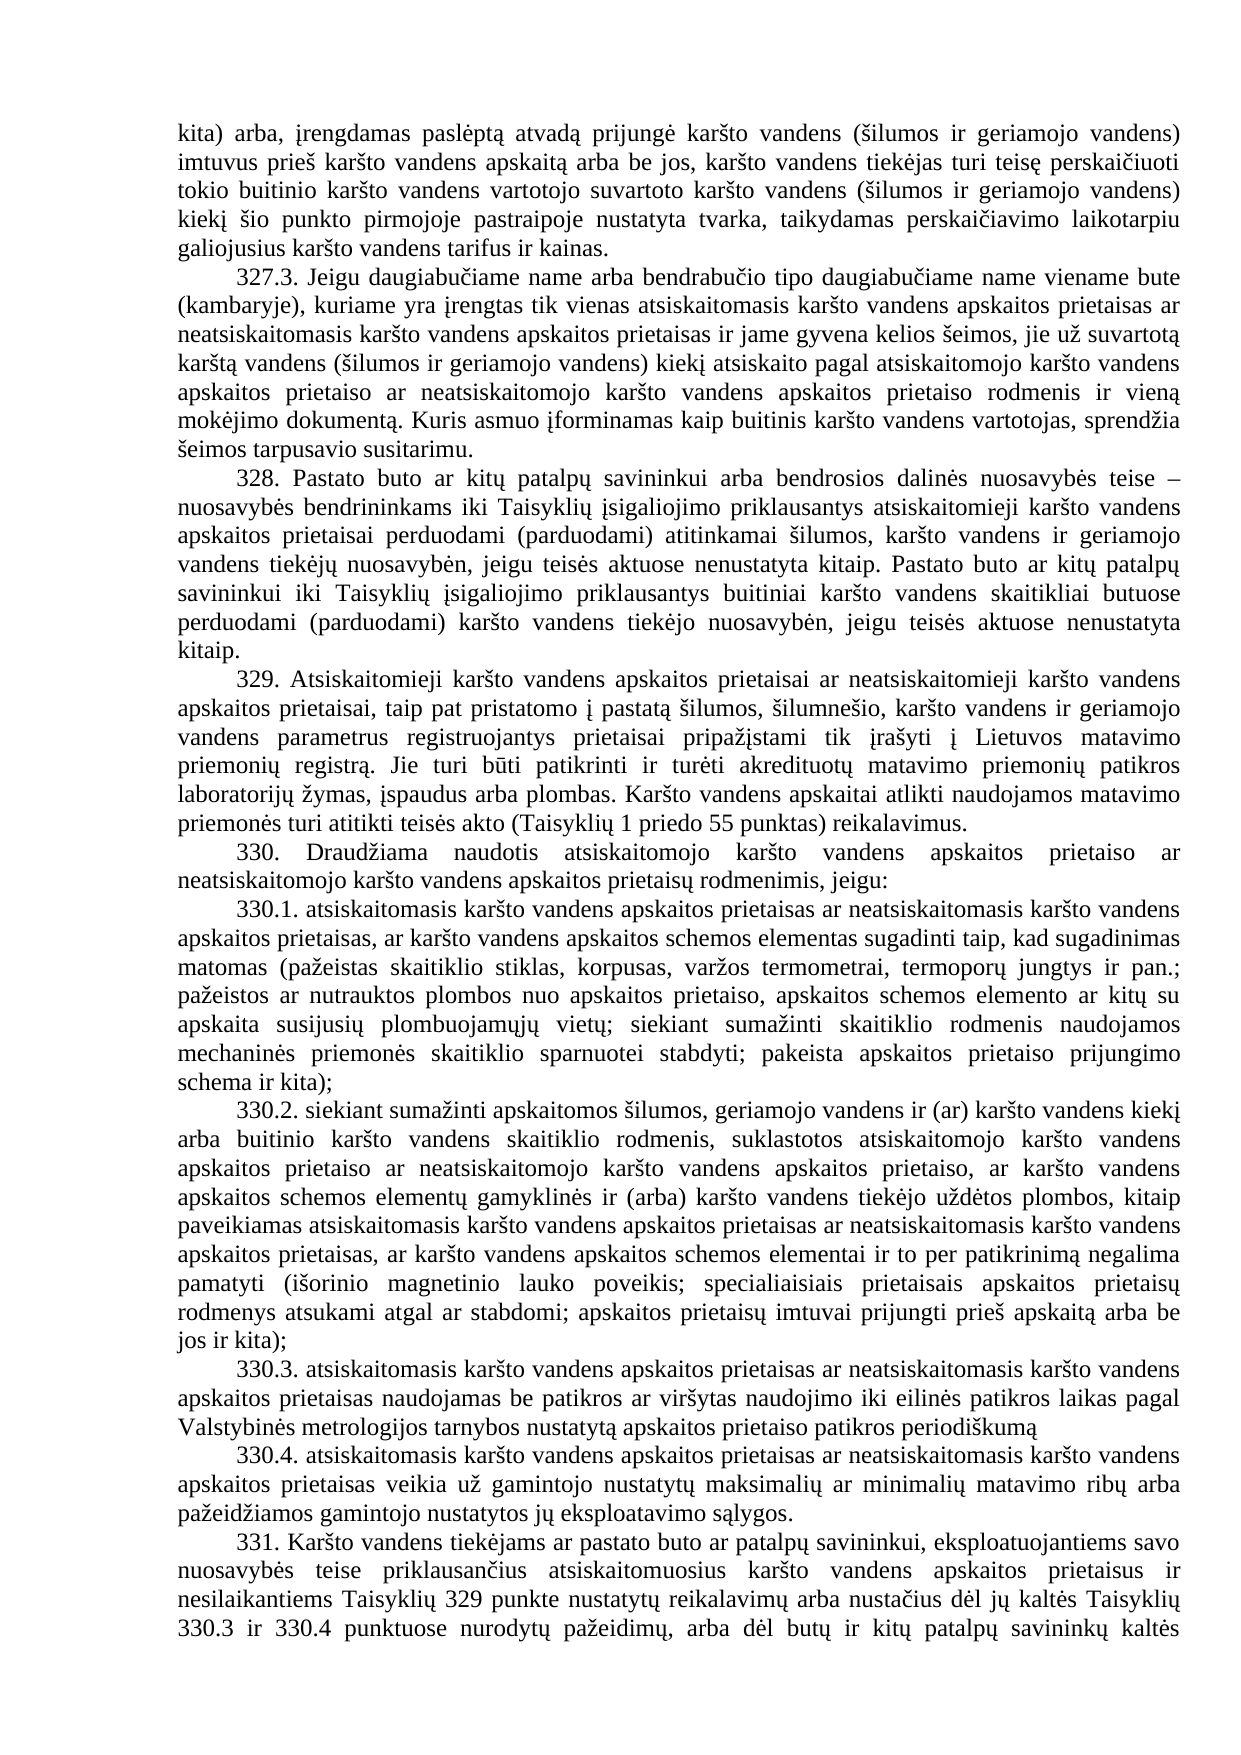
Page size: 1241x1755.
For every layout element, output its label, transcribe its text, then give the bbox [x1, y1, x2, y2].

text 328. Pastato buto ar kitų patalpų savininkui arba bendrosios dalinės nuosavybės teise – nuosavybės bendrininkams iki Taisyklių įsigaliojimo priklausantys atsiskaitomieji karšto vandens apskaitos prietaisai perduodami (parduodami) atitinkamai šilumos, karšto vandens ir geriamojo vandens tiekėjų nuosavybėn, jeigu teisės aktuose nenustatyta kitaip. Pastato buto ar kitų patalpų savininkui iki Taisyklių įsigaliojimo priklausantys buitiniai karšto vandens skaitikliai butuose perduodami (parduodami) karšto vandens tiekėjo nuosavybėn, jeigu teisės aktuose nenustatyta kitaip. [177, 463, 1181, 664]
text 329. Atsiskaitomieji karšto vandens apskaitos prietaisai ar neatsiskaitomieji karšto vandens apskaitos prietaisai, taip pat pristatomo į pastatą šilumos, šilumnešio, karšto vandens ir geriamojo vandens parametrus registruojantys prietaisai pripažįstami tik įrašyti į Lietuvos matavimo priemonių registrą. Jie turi būti patikrinti ir turėti akredituotų matavimo priemonių patikros laboratorijų žymas, įspaudus arba plombas. Karšto vandens apskaitai atlikti naudojamos matavimo priemonės turi atitikti teisės akto (Taisyklių 1 priedo 55 punktas) reikalavimus. [177, 664, 1181, 837]
text kita) arba, įrengdamas paslėptą atvadą prijungė karšto vandens (šilumos ir geriamojo vandens) imtuvus prieš karšto vandens apskaitą arba be jos, karšto vandens tiekėjas turi teisę perskaičiuoti tokio buitinio karšto vandens vartotojo suvartoto karšto vandens (šilumos ir geriamojo vandens) kiekį šio punkto pirmojoje pastraipoje nustatyta tvarka, taikydamas perskaičiavimo laikotarpiu galiojusius karšto vandens tarifus ir kainas. [177, 118, 1181, 262]
text 330. Draudžiama naudotis atsiskaitomojo karšto vandens apskaitos prietaiso ar neatsiskaitomojo karšto vandens apskaitos prietaisų rodmenimis, jeigu: [177, 837, 1181, 894]
text 330.2. siekiant sumažinti apskaitomos šilumos, geriamojo vandens ir (ar) karšto vandens kiekį arba buitinio karšto vandens skaitiklio rodmenis, suklastotos atsiskaitomojo karšto vandens apskaitos prietaiso ar neatsiskaitomojo karšto vandens apskaitos prietaiso, ar karšto vandens apskaitos schemos elementų gamyklinės ir (arba) karšto vandens tiekėjo uždėtos plombos, kitaip paveikiamas atsiskaitomasis karšto vandens apskaitos prietaisas ar neatsiskaitomasis karšto vandens apskaitos prietaisas, ar karšto vandens apskaitos schemos elementai ir to per patikrinimą negalima pamatyti (išorinio magnetinio lauko poveikis; specialiaisiais prietaisais apskaitos prietaisų rodmenys atsukami atgal ar stabdomi; apskaitos prietaisų imtuvai prijungti prieš apskaitą arba be jos ir kita); [177, 1096, 1181, 1354]
text 331. Karšto vandens tiekėjams ar pastato buto ar patalpų savininkui, eksploatuojantiems savo nuosavybės teise priklausančius atsiskaitomuosius karšto vandens apskaitos prietaisus ir nesilaikantiems Taisyklių 329 punkte nustatytų reikalavimų arba nustačius dėl jų kaltės Taisyklių 330.3 ir 330.4 punktuose nurodytų pažeidimų, arba dėl butų ir kitų patalpų savininkų kaltės [177, 1527, 1181, 1642]
text 330.1. atsiskaitomasis karšto vandens apskaitos prietaisas ar neatsiskaitomasis karšto vandens apskaitos prietaisas, ar karšto vandens apskaitos schemos elementas sugadinti taip, kad sugadinimas matomas (pažeistas skaitiklio stiklas, korpusas, varžos termometrai, termoporų jungtys ir pan.; pažeistos ar nutrauktos plombos nuo apskaitos prietaiso, apskaitos schemos elemento ar kitų su apskaita susijusių plombuojamųjų vietų; siekiant sumažinti skaitiklio rodmenis naudojamos mechaninės priemonės skaitiklio sparnuotei stabdyti; pakeista apskaitos prietaiso prijungimo schema ir kita); [177, 894, 1181, 1096]
text 330.3. atsiskaitomasis karšto vandens apskaitos prietaisas ar neatsiskaitomasis karšto vandens apskaitos prietaisas naudojamas be patikros ar viršytas naudojimo iki eilinės patikros laikas pagal Valstybinės metrologijos tarnybos nustatytą apskaitos prietaiso patikros periodiškumą [177, 1354, 1181, 1441]
text 330.4. atsiskaitomasis karšto vandens apskaitos prietaisas ar neatsiskaitomasis karšto vandens apskaitos prietaisas veikia už gamintojo nustatytų maksimalių ar minimalių matavimo ribų arba pažeidžiamos gamintojo nustatytos jų eksploatavimo sąlygos. [177, 1441, 1181, 1527]
text 327.3. Jeigu daugiabučiame name arba bendrabučio tipo daugiabučiame name viename bute (kambaryje), kuriame yra įrengtas tik vienas atsiskaitomasis karšto vandens apskaitos prietaisas ar neatsiskaitomasis karšto vandens apskaitos prietaisas ir jame gyvena kelios šeimos, jie už suvartotą karštą vandens (šilumos ir geriamojo vandens) kiekį atsiskaito pagal atsiskaitomojo karšto vandens apskaitos prietaiso ar neatsiskaitomojo karšto vandens apskaitos prietaiso rodmenis ir vieną mokėjimo dokumentą. Kuris asmuo įforminamas kaip buitinis karšto vandens vartotojas, sprendžia šeimos tarpusavio susitarimu. [177, 262, 1181, 463]
